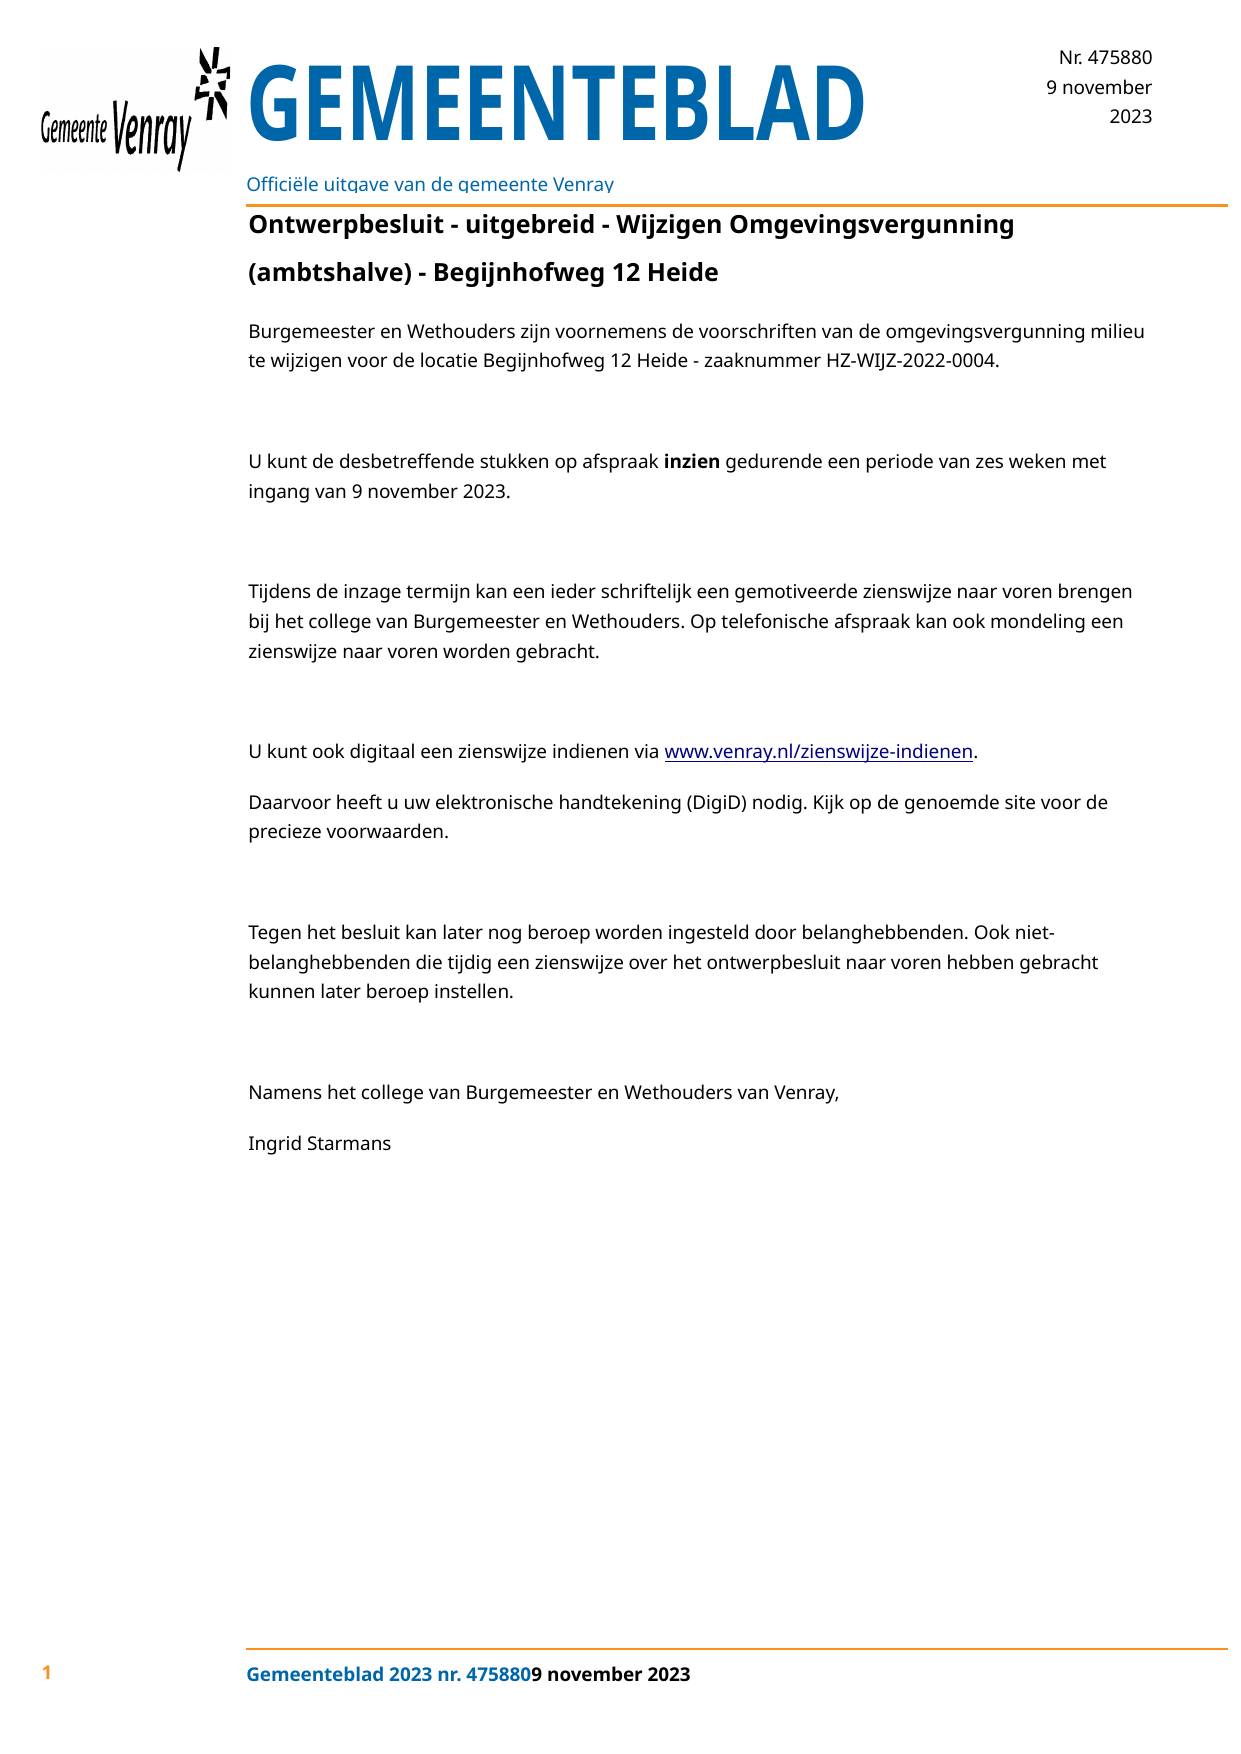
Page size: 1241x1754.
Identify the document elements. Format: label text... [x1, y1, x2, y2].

text U kunt de desbetreffende stukken op afspraak inzien gedurende een periode van zes weken met ingang van 9 november 2023. [248, 448, 1152, 504]
text U kunt ook digitaal een zienswijze indienen via www.venray.nl/zienswijze-indienen. [248, 739, 1152, 764]
text Daarvoor heeft u uw elektronische handtekening (DigiD) nodig. Kijk op de genoemde site voor de precieze voorwaarden. [248, 789, 1152, 844]
picture [41, 47, 231, 172]
text Tijdens de inzage termijn kan een ieder schriftelijk een gemotiveerde zienswijze naar voren brengen bij het college van Burgemeester en Wethouders. Op telefonische afspraak kan ook mondeling een zienswijze naar voren worden gebracht. [248, 579, 1152, 664]
text Namens het college van Burgemeester en Wethouders van Venray, [248, 1079, 1152, 1105]
text Ontwerpbesluit - uitgebreid - Wijzigen Omgevingsvergunning (ambtshalve) - Begijnhofweg 12 Heide [248, 207, 1152, 288]
text Burgemeester en Wethouders zijn voornemens de voorschriften van de omgevingsvergunning milieu te wijzigen voor de locatie Begijnhofweg 12 Heide - zaaknummer HZ-WIJZ-2022-0004. [248, 318, 1152, 373]
text Ingrid Starmans [248, 1130, 1152, 1156]
text Tegen het besluit kan later nog beroep worden ingesteld door belanghebbenden. Ook niet-belanghebbenden die tijdig een zienswijze over het ontwerpbesluit naar voren hebben gebracht kunnen later beroep instellen. [248, 919, 1152, 1004]
